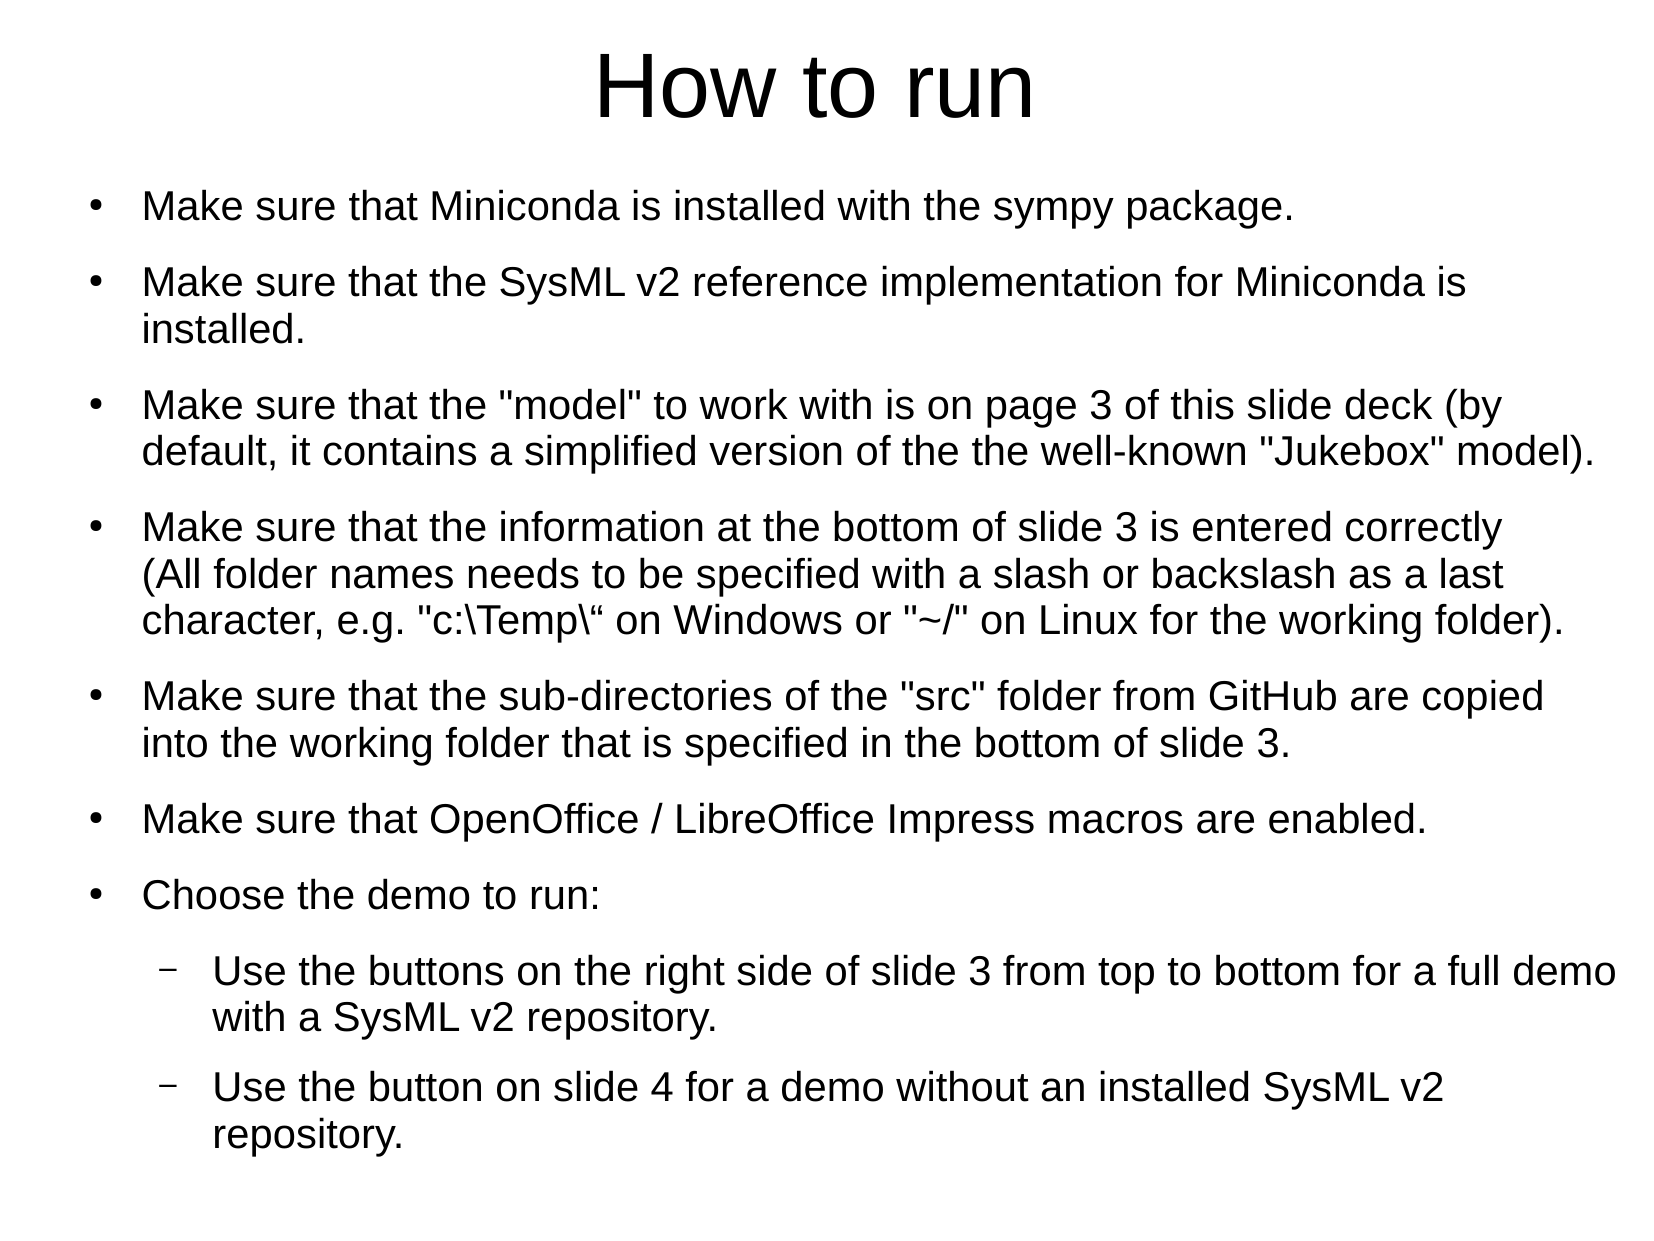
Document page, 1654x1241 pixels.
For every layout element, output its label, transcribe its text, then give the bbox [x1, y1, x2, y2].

list Make sure that Miniconda is installed with the sympy package. Make sure that the SysML v2 reference implementation for Miniconda is installed. Make sure that the "model" to work with is on page 3 of this slide deck (by default, it contains a simplified version of the the well-known "Jukebox" model). Make sure that the information at the bottom of slide 3 is entered correctly (All folder names needs to be specified with a slash or backslash as a last character, e.g. "c:\Temp\“ on Windows or "~/" on Linux for the working folder). Make sure that the sub-directories of the "src" folder from GitHub are copied into the working folder that is specified in the bottom of slide 3. Make sure that OpenOffice / LibreOffice Impress macros are enabled. Choose the demo to run: Use the buttons on the right side of slide 3 from top to bottom for a full demo with a SysML v2 repository. Use the button on slide 4 for a demo without an installed SysML v2 repository. [70, 183, 1619, 1185]
title How to run [70, 29, 1560, 143]
